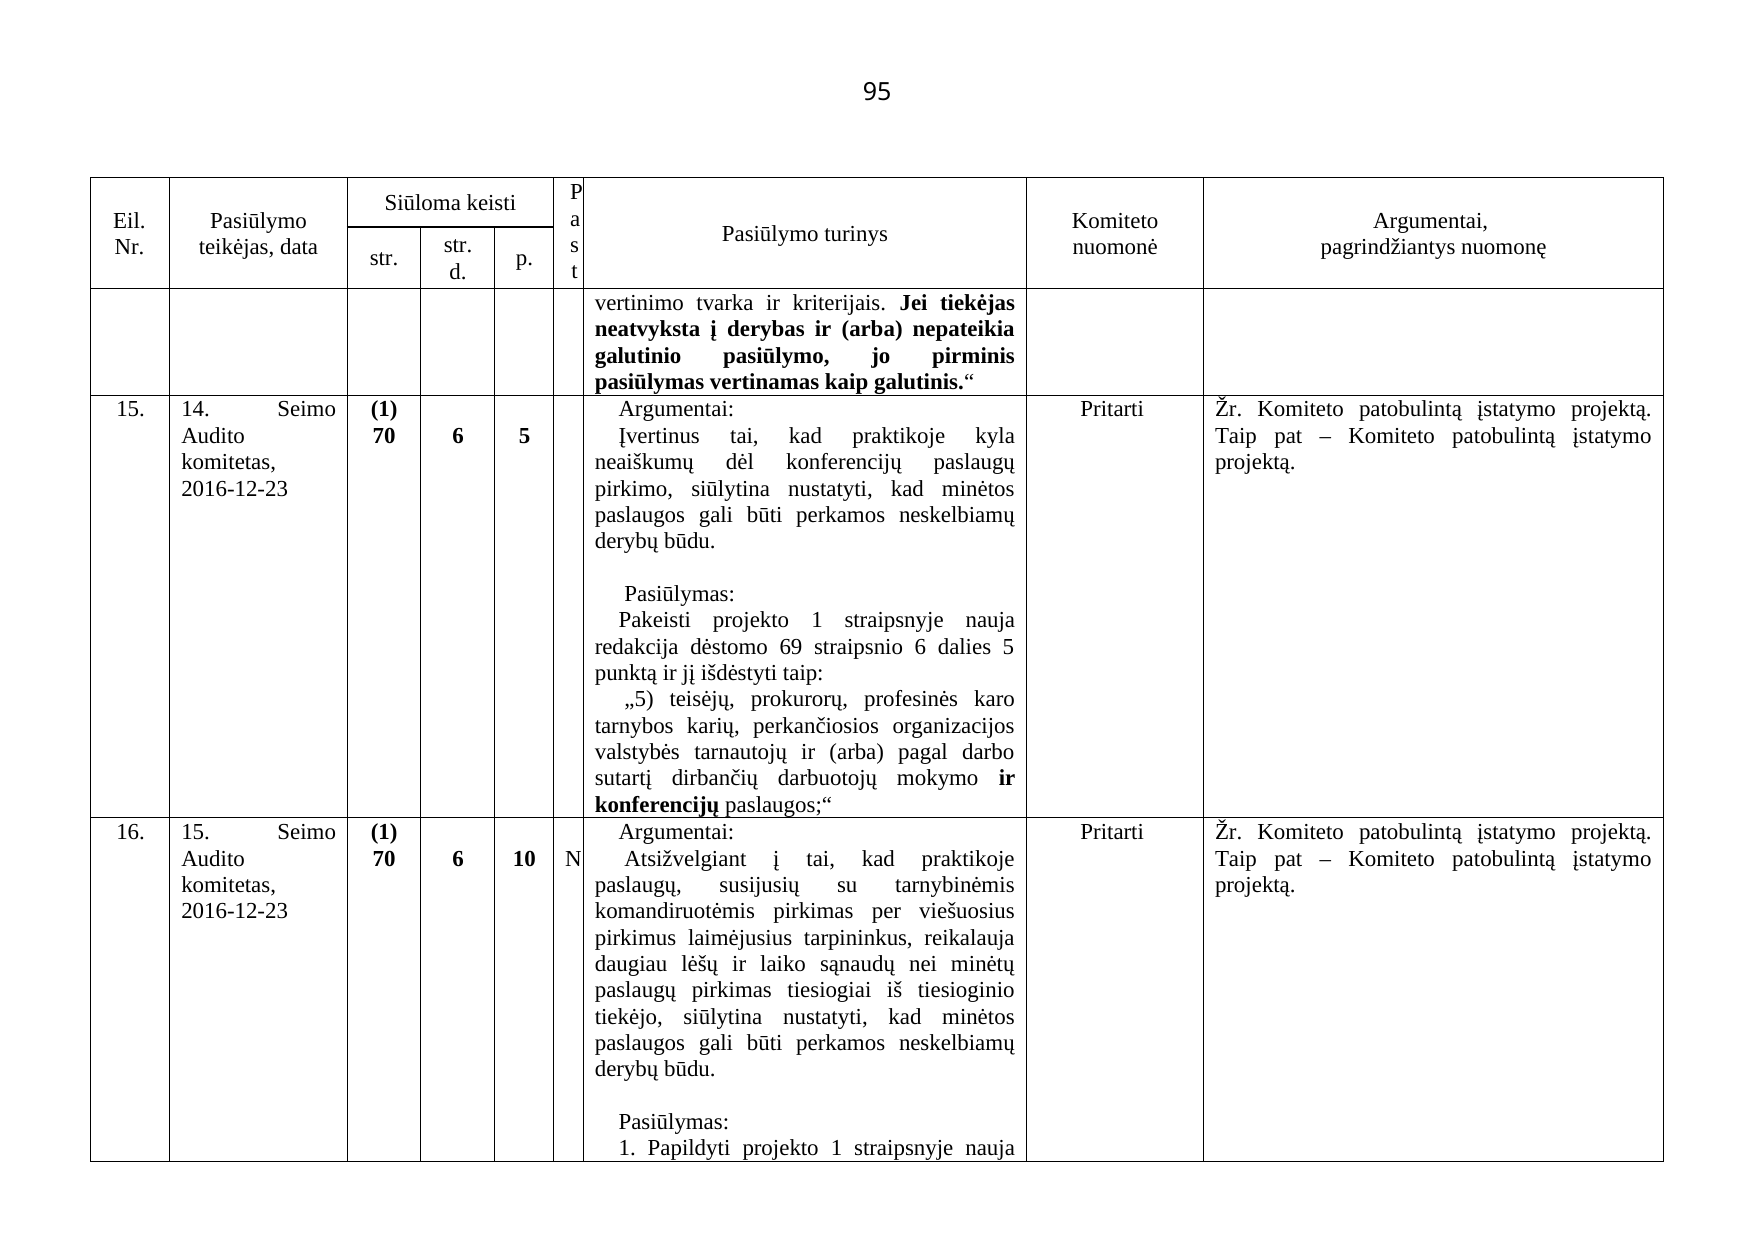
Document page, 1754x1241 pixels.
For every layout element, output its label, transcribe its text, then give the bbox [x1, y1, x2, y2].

table_cell p. [495, 228, 553, 288]
table_cell N [554, 818, 583, 1161]
table_cell Argumentai: Įvertinus tai, kad praktikoje kyla neaiškumų dėl konferencijų paslaugų pirkimo, siūlytina nustatyti, kad minėtos paslaugos gali būti perkamos neskelbiamų derybų būdu. Pasiūlymas: Pakeisti projekto 1 straipsnyje nauja redakcija dėstomo 69 straipsnio 6 dalies 5 punktą ir jį išdėstyti taip: „5) teisėjų, prokurorų, profesinės karo tarnybos karių, perkančiosios organizacijos valstybės tarnautojų ir (arba) pagal darbo sutartį dirbančių darbuotojų mokymo ir konferencijų paslaugos;“ [584, 396, 1026, 817]
table_cell [554, 289, 583, 394]
table_cell 15. Seimo Audito komitetas, 2016-12-23 [170, 818, 347, 1161]
table_cell [91, 289, 169, 394]
table_cell [554, 396, 583, 817]
table_cell str. d. [421, 228, 494, 288]
table_cell [170, 289, 347, 394]
table_header Komiteto nuomonė [1027, 178, 1203, 288]
table_cell 14. Seimo Audito komitetas, 2016-12-23 [170, 396, 347, 817]
table_cell (1) 70 [348, 818, 420, 1161]
table_cell str. [348, 228, 420, 288]
table_cell Pritarti [1027, 396, 1203, 817]
table_cell [495, 289, 553, 394]
table_cell (1) 70 [348, 396, 420, 817]
table_cell 5 [495, 396, 553, 817]
table_cell 6 [421, 818, 494, 1161]
table_cell [1204, 289, 1663, 394]
table_cell Žr. Komiteto patobulintą įstatymo projektą. Taip pat – Komiteto patobulintą įstatymo projektą. [1204, 818, 1663, 1161]
table_header Pasiūlymo turinys [584, 178, 1026, 288]
table_header Pasiūlymo teikėjas, data [170, 178, 347, 288]
table_cell vertinimo tvarka ir kriterijais. Jei tiekėjas neatvyksta į derybas ir (arba) nepateikia galutinio pasiūlymo, jo pirminis pasiūlymas vertinamas kaip galutinis.“ [584, 289, 1026, 394]
table_header Siūloma keisti [348, 178, 553, 226]
table_cell 10 [495, 818, 553, 1161]
table_cell 6 [421, 396, 494, 817]
table_cell Pritarti [1027, 818, 1203, 1161]
table_header Eil. Nr. [91, 178, 169, 288]
table_header Argumentai, pagrindžiantys nuomonę [1204, 178, 1663, 288]
table_cell 15. [91, 396, 169, 817]
table_cell Argumentai: Atsižvelgiant į tai, kad praktikoje paslaugų, susijusių su tarnybinėmis komandiruotėmis pirkimas per viešuosius pirkimus laimėjusius tarpininkus, reikalauja daugiau lėšų ir laiko sąnaudų nei minėtų paslaugų pirkimas tiesiogiai iš tiesioginio tiekėjo, siūlytina nustatyti, kad minėtos paslaugos gali būti perkamos neskelbiamų derybų būdu. Pasiūlymas: 1. Papildyti projekto 1 straipsnyje nauja [584, 818, 1026, 1161]
table_cell Žr. Komiteto patobulintą įstatymo projektą. Taip pat – Komiteto patobulintą įstatymo projektą. [1204, 396, 1663, 817]
table_cell [421, 289, 494, 394]
table_header Pastabos [554, 178, 583, 288]
table_cell [348, 289, 420, 394]
table_cell [1027, 289, 1203, 394]
table_cell 16. [91, 818, 169, 1161]
